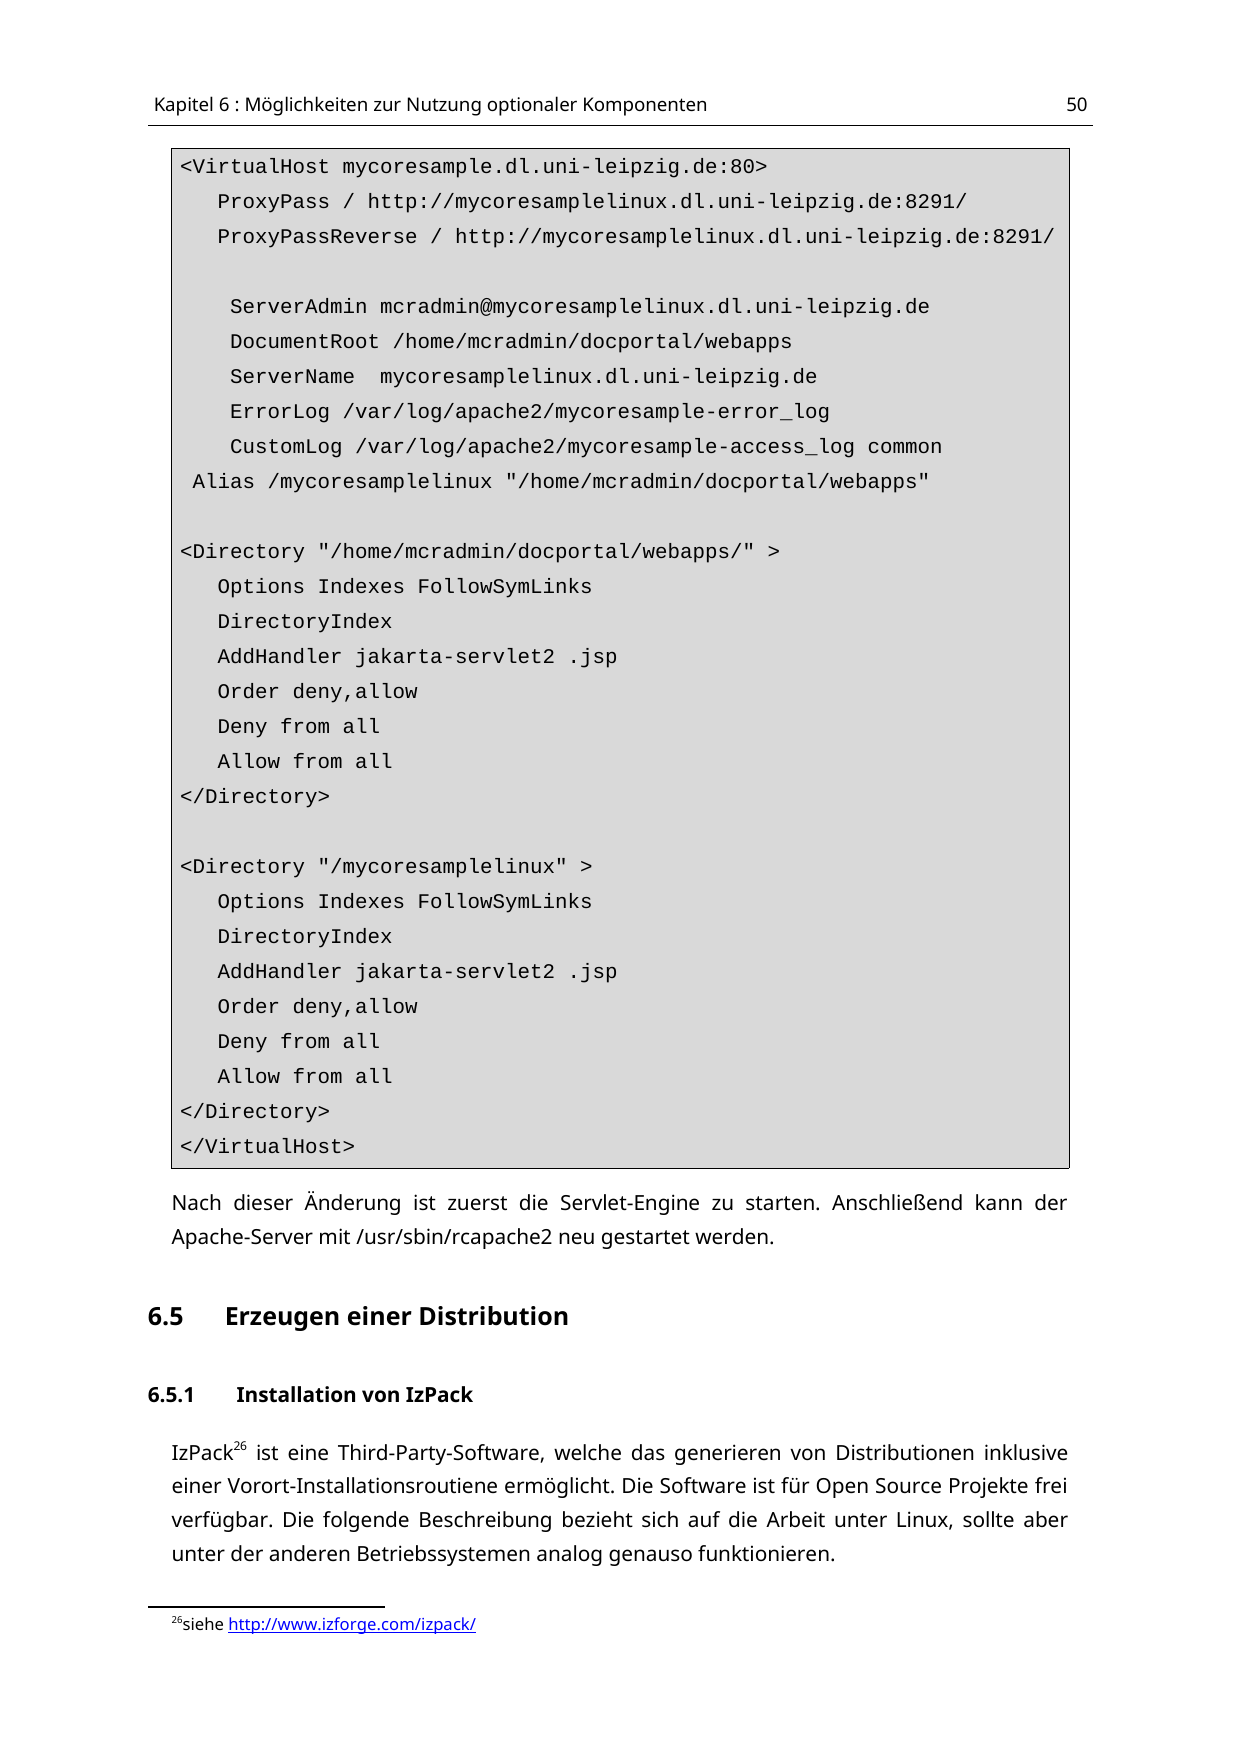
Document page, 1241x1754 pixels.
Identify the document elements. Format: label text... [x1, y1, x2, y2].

text ProxyPassReverse / http://mycoresamplelinux.dl.uni-leipzig.de:8291/ [172, 218, 1069, 249]
subtitle Installation von IzPack [148, 1380, 1092, 1408]
text siehe http://www.izforge.com/izpack/ [171, 1613, 1069, 1636]
subtitle Erzeugen einer Distribution [148, 1298, 1092, 1332]
text IzPack ist eine Third-Party-Software, welche das generieren von Distributionen inklusive einer Vorort-Installationsroutiene ermöglicht. Die Software ist für Open Source Projekte frei verfügbar. Die folgende Beschreibung bezieht sich auf die Arbeit unter Linux, sollte aber unter der anderen Betriebssystemen analog genauso funktionieren. [171, 1438, 1069, 1567]
text Alias /mycoresamplelinux "/home/mcradmin/docportal/webapps" [172, 463, 1069, 494]
text DocumentRoot /home/mcradmin/docportal/webapps [172, 323, 1069, 354]
text ProxyPass / http://mycoresamplelinux.dl.uni-leipzig.de:8291/ [172, 183, 1069, 214]
text <Directory "/mycoresamplelinux" > [172, 848, 1069, 879]
text </Directory> [172, 778, 1069, 809]
text Options Indexes FollowSymLinks [172, 883, 1069, 914]
text Allow from all [172, 1058, 1069, 1089]
text <VirtualHost mycoresample.dl.uni-leipzig.de:80> [172, 149, 1069, 179]
text Order deny,allow [172, 673, 1069, 704]
text Options Indexes FollowSymLinks [172, 568, 1069, 599]
text DirectoryIndex [172, 603, 1069, 634]
text AddHandler jakarta-servlet2 .jsp [172, 638, 1069, 669]
text ErrorLog /var/log/apache2/mycoresample-error_log [172, 393, 1069, 424]
text Allow from all [172, 743, 1069, 774]
text CustomLog /var/log/apache2/mycoresample-access_log common [172, 428, 1069, 459]
text DirectoryIndex [172, 918, 1069, 949]
text Deny from all [172, 708, 1069, 739]
text AddHandler jakarta-servlet2 .jsp [172, 953, 1069, 984]
text <Directory "/home/mcradmin/docportal/webapps/" > [172, 533, 1069, 564]
text </VirtualHost> [172, 1128, 1069, 1168]
text Order deny,allow [172, 988, 1069, 1019]
text </Directory> [172, 1093, 1069, 1124]
text Deny from all [172, 1023, 1069, 1054]
text ServerName mycoresamplelinux.dl.uni-leipzig.de [172, 358, 1069, 389]
text ServerAdmin mcradmin@mycoresamplelinux.dl.uni-leipzig.de [172, 288, 1069, 319]
text Nach dieser Änderung ist zuerst die Servlet-Engine zu starten. Anschließend kann der Apache-Server mit /usr/sbin/rcapache2 neu gestartet werden. [171, 1188, 1069, 1250]
